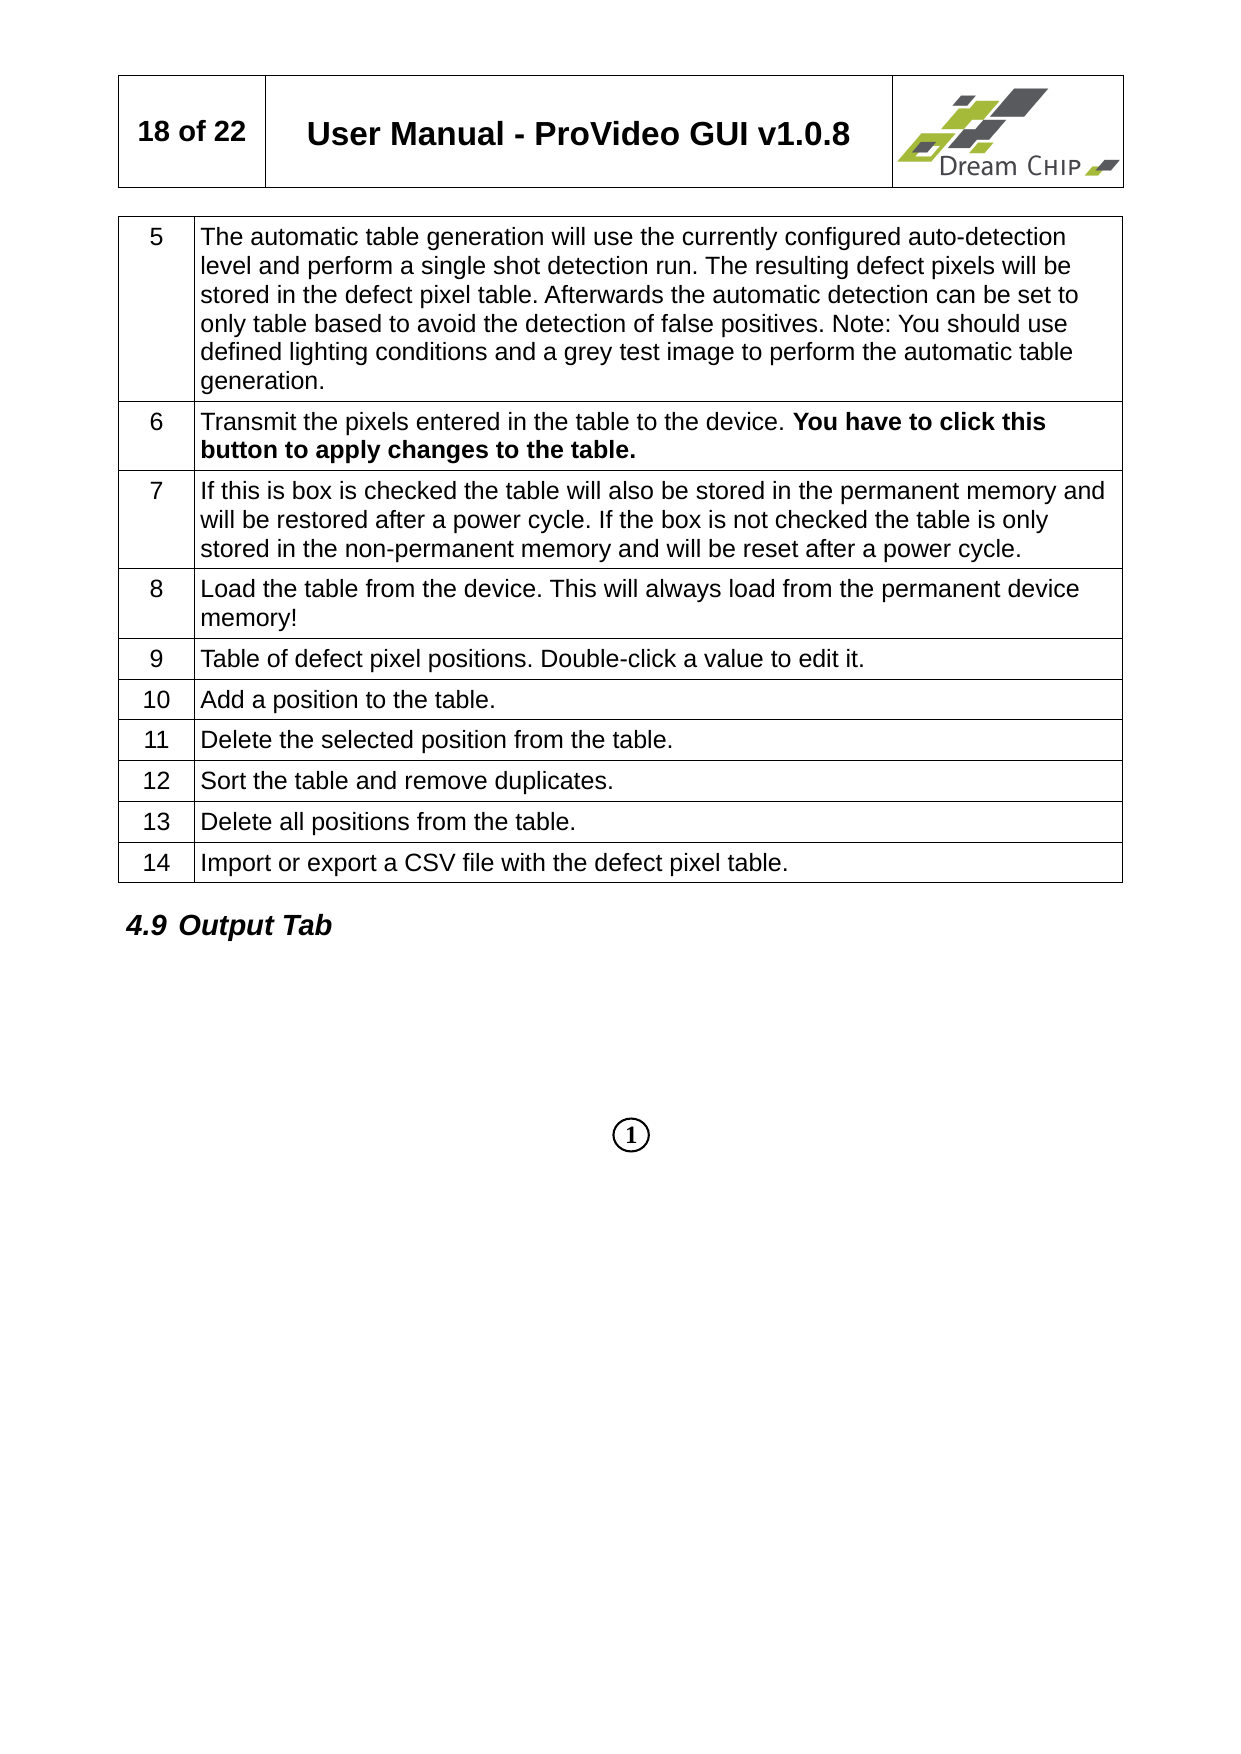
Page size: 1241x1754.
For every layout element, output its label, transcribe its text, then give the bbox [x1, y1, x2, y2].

table_cell The automatic table generation will use the currently configured auto-detection level and perform a single shot detection run. The resulting defect pixels will be stored in the defect pixel table. Afterwards the automatic detection can be set to only table based to avoid the detection of false positives. Note: You should use defined lighting conditions and a grey test image to perform the automatic table generation. [195, 217, 1122, 401]
table_cell Delete all positions from the table. [195, 802, 1122, 841]
table_cell Table of defect pixel positions. Double-click a value to edit it. [195, 639, 1122, 678]
table_cell 6 [119, 402, 194, 470]
table_cell If this is box is checked the table will also be stored in the permanent memory and will be restored after a power cycle. If the box is not checked the table is only stored in the non-permanent memory and will be reset after a power cycle. [195, 471, 1122, 568]
table_cell Load the table from the device. This will always load from the permanent device memory! [195, 569, 1122, 638]
table_cell Import or export a CSV file with the defect pixel table. [195, 843, 1122, 882]
table_cell 8 [119, 569, 194, 638]
table_cell 5 [119, 217, 194, 401]
subtitle Output Tab [118, 908, 1122, 941]
table_cell Sort the table and remove duplicates. [195, 761, 1122, 801]
table_cell Delete the selected position from the table. [195, 720, 1122, 760]
table_cell 11 [119, 720, 194, 760]
table_cell 13 [119, 802, 194, 841]
table_cell Add a position to the table. [195, 680, 1122, 719]
table_cell Transmit the pixels entered in the table to the device. You have to click this button to apply changes to the table. [195, 402, 1122, 470]
table_cell 9 [119, 639, 194, 678]
table_cell 14 [119, 843, 194, 882]
picture [897, 87, 1120, 177]
table_cell 10 [119, 680, 194, 719]
table_cell 12 [119, 761, 194, 801]
table_cell 7 [119, 471, 194, 568]
